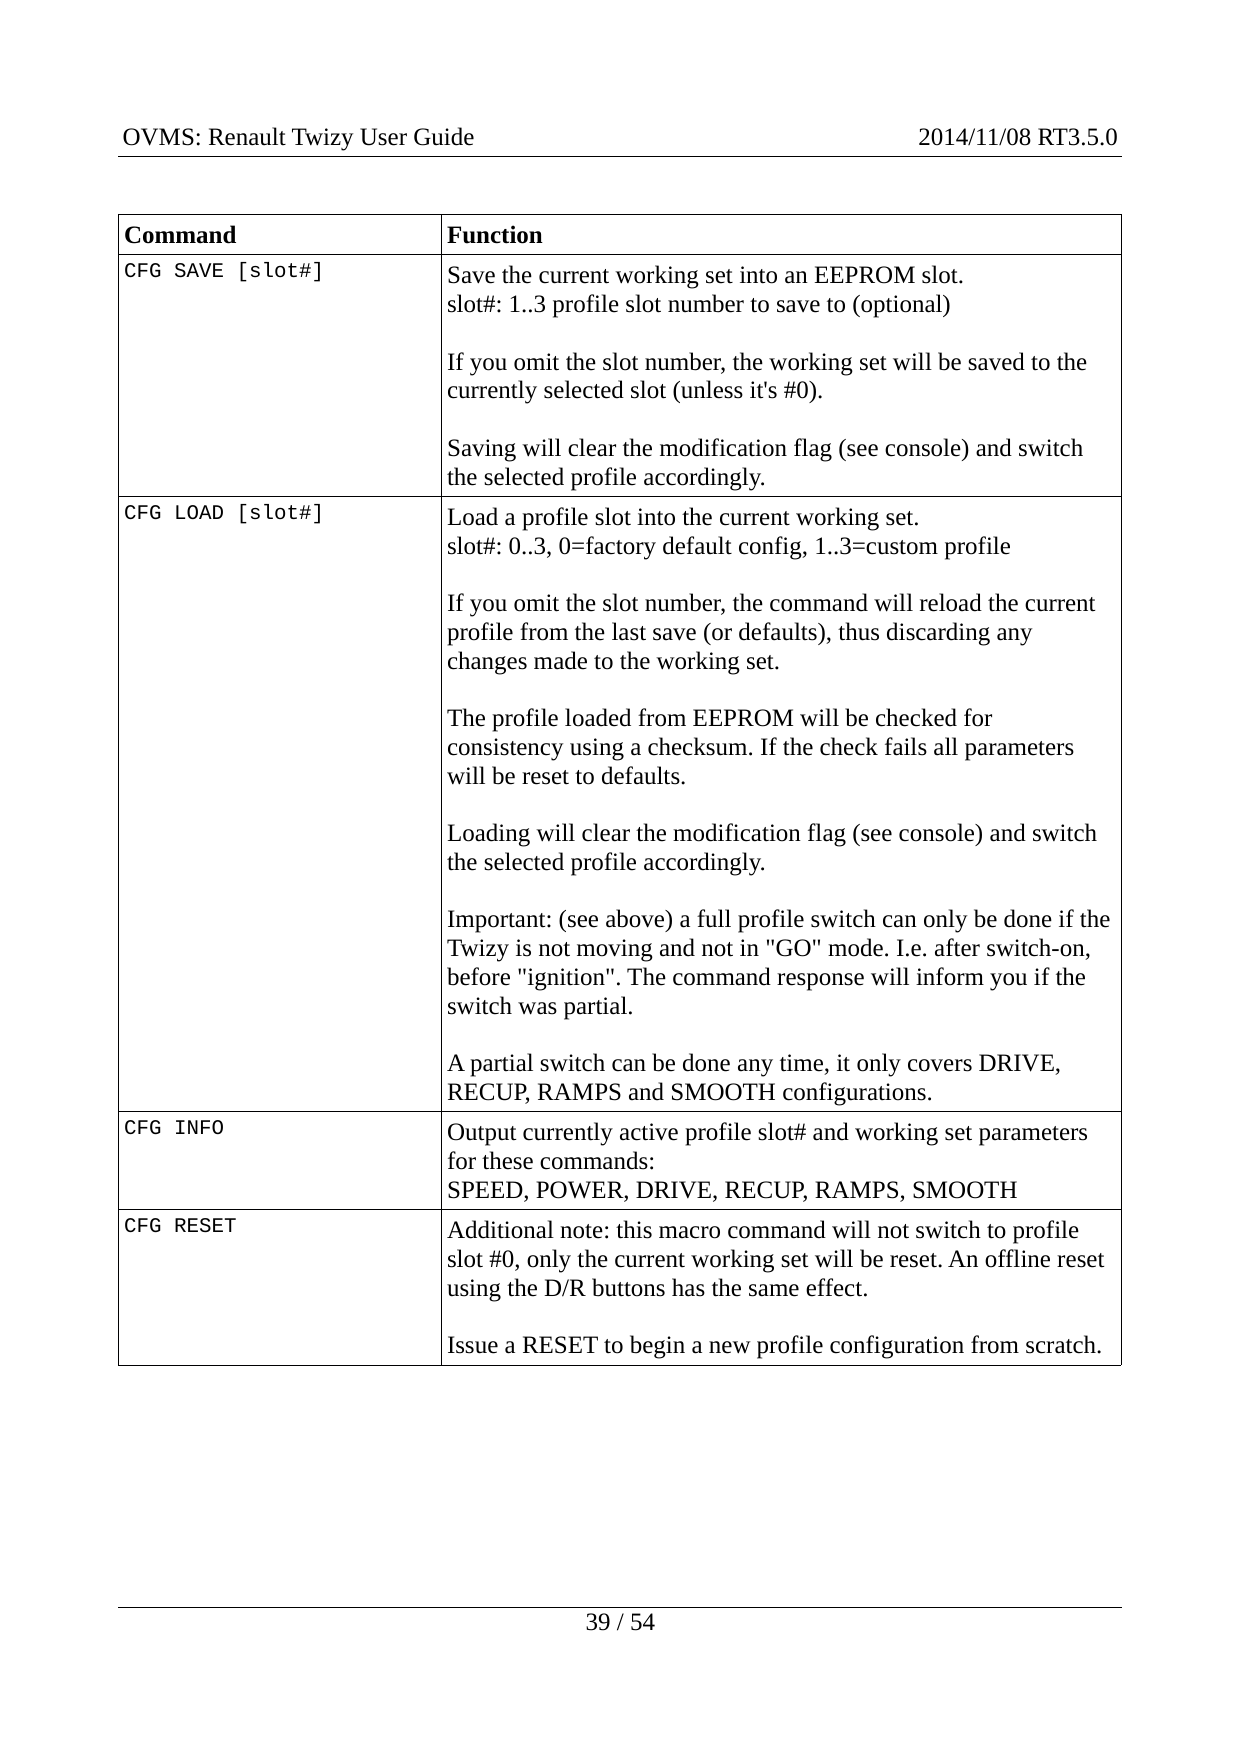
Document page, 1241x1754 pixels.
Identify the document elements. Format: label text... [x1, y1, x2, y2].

table_cell Output currently active profile slot# and working set parameters for these commands: SPEED, POWER, DRIVE, RECUP, RAMPS, SMOOTH [442, 1112, 1121, 1209]
table_cell Load a profile slot into the current working set. slot#: 0..3, 0=factory default config, 1..3=custom profile If you omit the slot number, the command will reload the current profile from the last save (or defaults), thus discarding any changes made to the working set. The profile loaded from EEPROM will be checked for consistency using a checksum. If the check fails all parameters will be reset to defaults. Loading will clear the modification flag (see console) and switch the selected profile accordingly. Important: (see above) a full profile switch can only be done if the Twizy is not moving and not in "GO" mode. I.e. after switch-on, before "ignition". The command response will inform you if the switch was partial. A partial switch can be done any time, it only covers DRIVE, RECUP, RAMPS and SMOOTH configurations. [442, 497, 1121, 1111]
table_cell CFG INFO [119, 1112, 441, 1209]
table_cell CFG LOAD [slot#] [119, 497, 441, 1111]
table_cell CFG SAVE [slot#] [119, 255, 441, 496]
table_cell Save the current working set into an EEPROM slot. slot#: 1..3 profile slot number to save to (optional) If you omit the slot number, the working set will be saved to the currently selected slot (unless it's #0). Saving will clear the modification flag (see console) and switch the selected profile accordingly. [442, 255, 1121, 496]
table_cell CFG RESET [119, 1210, 441, 1365]
table_header Function [442, 215, 1121, 254]
table_cell Additional note: this macro command will not switch to profile slot #0, only the current working set will be reset. An offline reset using the D/R buttons has the same effect. Issue a RESET to begin a new profile configuration from scratch. [442, 1210, 1121, 1365]
table_header Command [119, 215, 441, 254]
